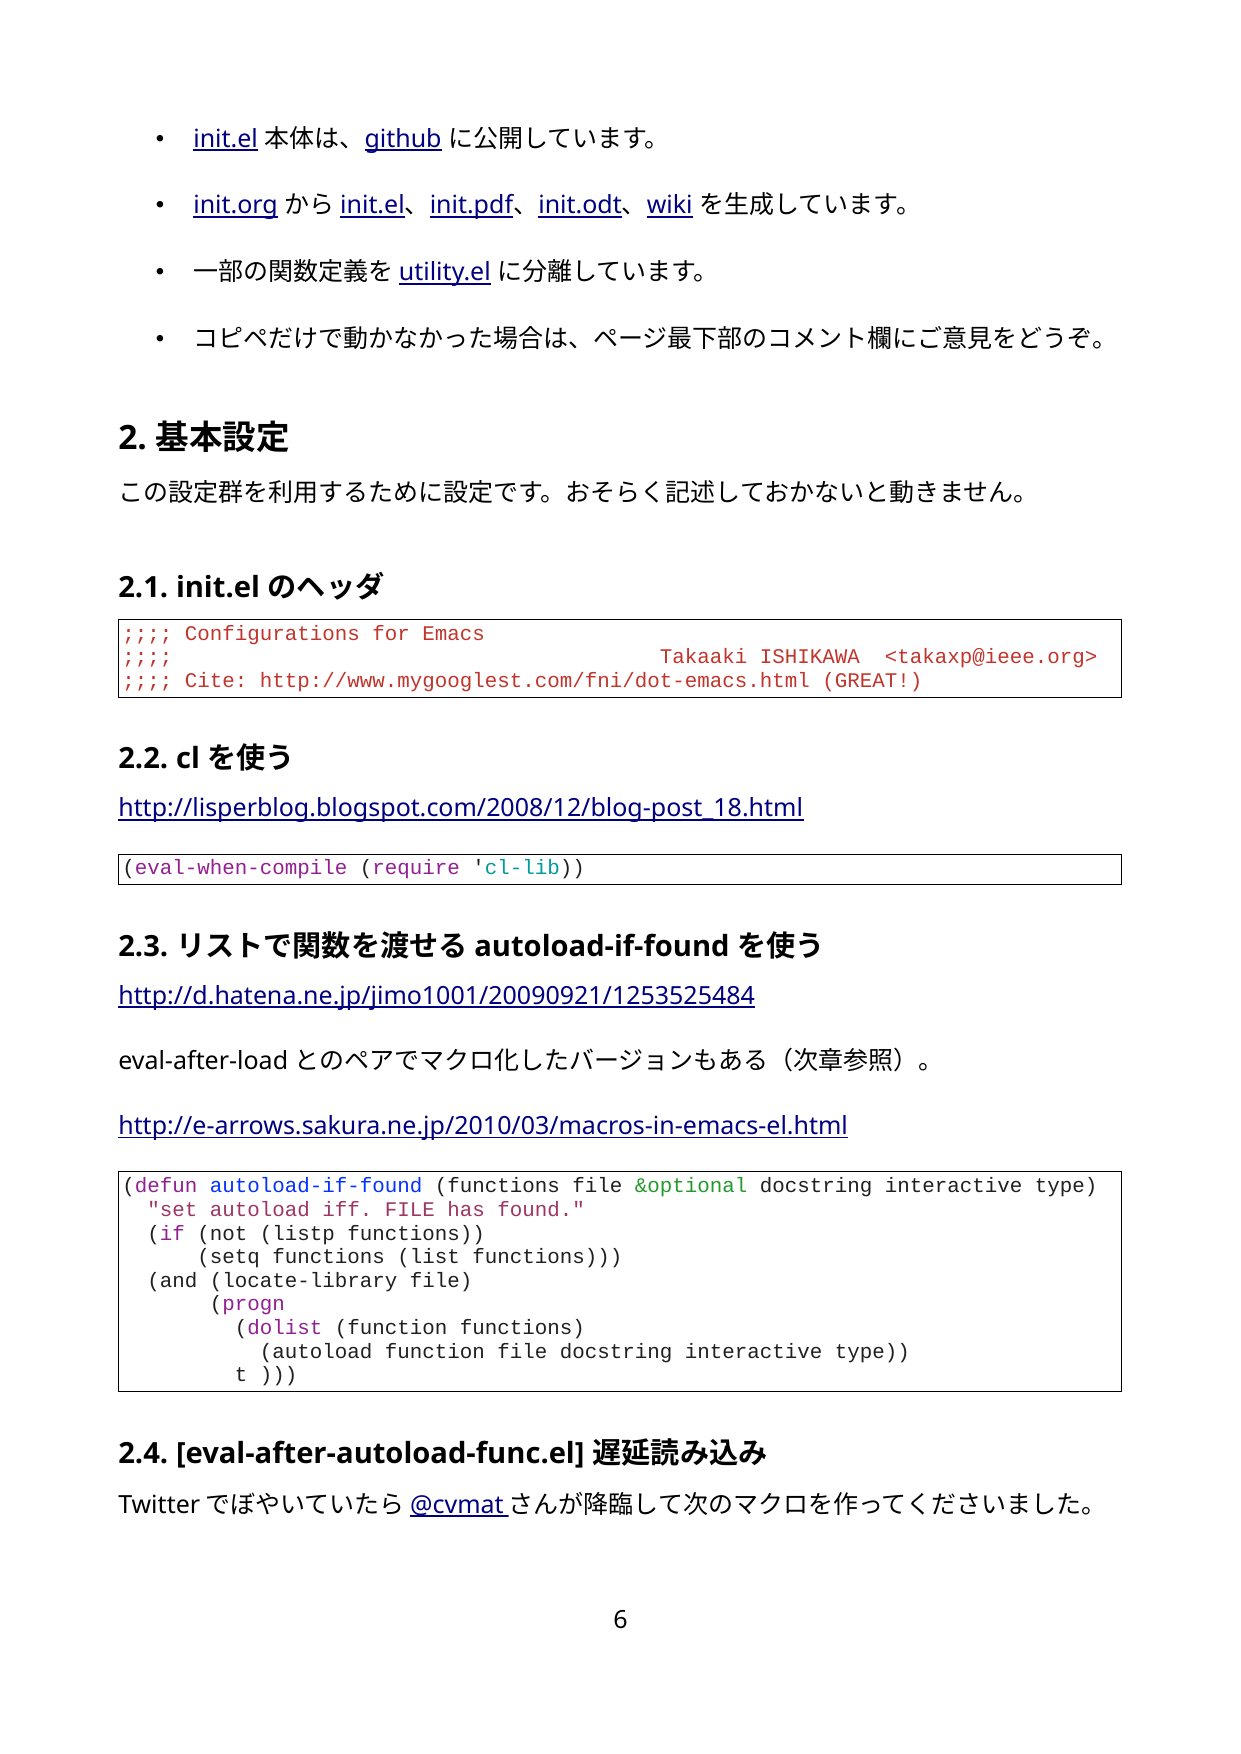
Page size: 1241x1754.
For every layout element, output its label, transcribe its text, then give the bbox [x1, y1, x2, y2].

list 一部の関数定義を utility.el に分離しています。 [156, 252, 1122, 288]
text ;;;; Cite: http://www.mygooglest.com/fni/dot-emacs.html (GREAT!) [119, 666, 1121, 697]
text http://lisperblog.blogspot.com/2008/12/blog-post_18.html [118, 790, 1122, 824]
text Twitterでぼやいていたら @cvmatさんが降臨して次のマクロを作ってくださいました。 [118, 1484, 1122, 1521]
text eval-after-load とのペアでマクロ化したバージョンもある（次章参照）。 [118, 1041, 1122, 1077]
text この設定群を利用するために設定です。おそらく記述しておかないと動きません。 [118, 472, 1122, 508]
text (progn [119, 1289, 1121, 1313]
list init.org から init.el、init.pdf、init.odt、wiki を生成しています。 [156, 185, 1122, 221]
text ;;;; Configurations for Emacs [119, 620, 1121, 642]
list init.el 本体は、github に公開しています。 [156, 118, 1122, 154]
text (defun autoload-if-found (functions file &optional docstring interactive type) [119, 1172, 1121, 1195]
text (dolist (function functions) [119, 1313, 1121, 1337]
text ;;;; Takaaki ISHIKAWA <takaxp@ieee.org> [119, 642, 1121, 666]
text (if (not (listp functions)) [119, 1218, 1121, 1242]
subtitle cl を使う [118, 735, 1122, 777]
list コピペだけで動かなかった場合は、ページ最下部のコメント欄にご意見をどうぞ。 [156, 319, 1122, 355]
text (and (locate-library file) [119, 1266, 1121, 1289]
text (eval-when-compile (require 'cl-lib)) [119, 855, 1121, 884]
text t ))) [119, 1360, 1121, 1391]
subtitle リストで関数を渡せる autoload-if-found を使う [118, 922, 1122, 965]
text (setq functions (list functions))) [119, 1242, 1121, 1266]
subtitle [eval-after-autoload-func.el] 遅延読み込み [118, 1429, 1122, 1472]
text (autoload function file docstring interactive type)) [119, 1337, 1121, 1360]
subtitle 基本設定 [118, 411, 1122, 459]
text "set autoload iff. FILE has found." [119, 1195, 1121, 1218]
subtitle init.el のヘッダ [118, 564, 1122, 606]
text http://d.hatena.ne.jp/jimo1001/20090921/1253525484 [118, 977, 1122, 1011]
text http://e-arrows.sakura.ne.jp/2010/03/macros-in-emacs-el.html [118, 1108, 1122, 1142]
